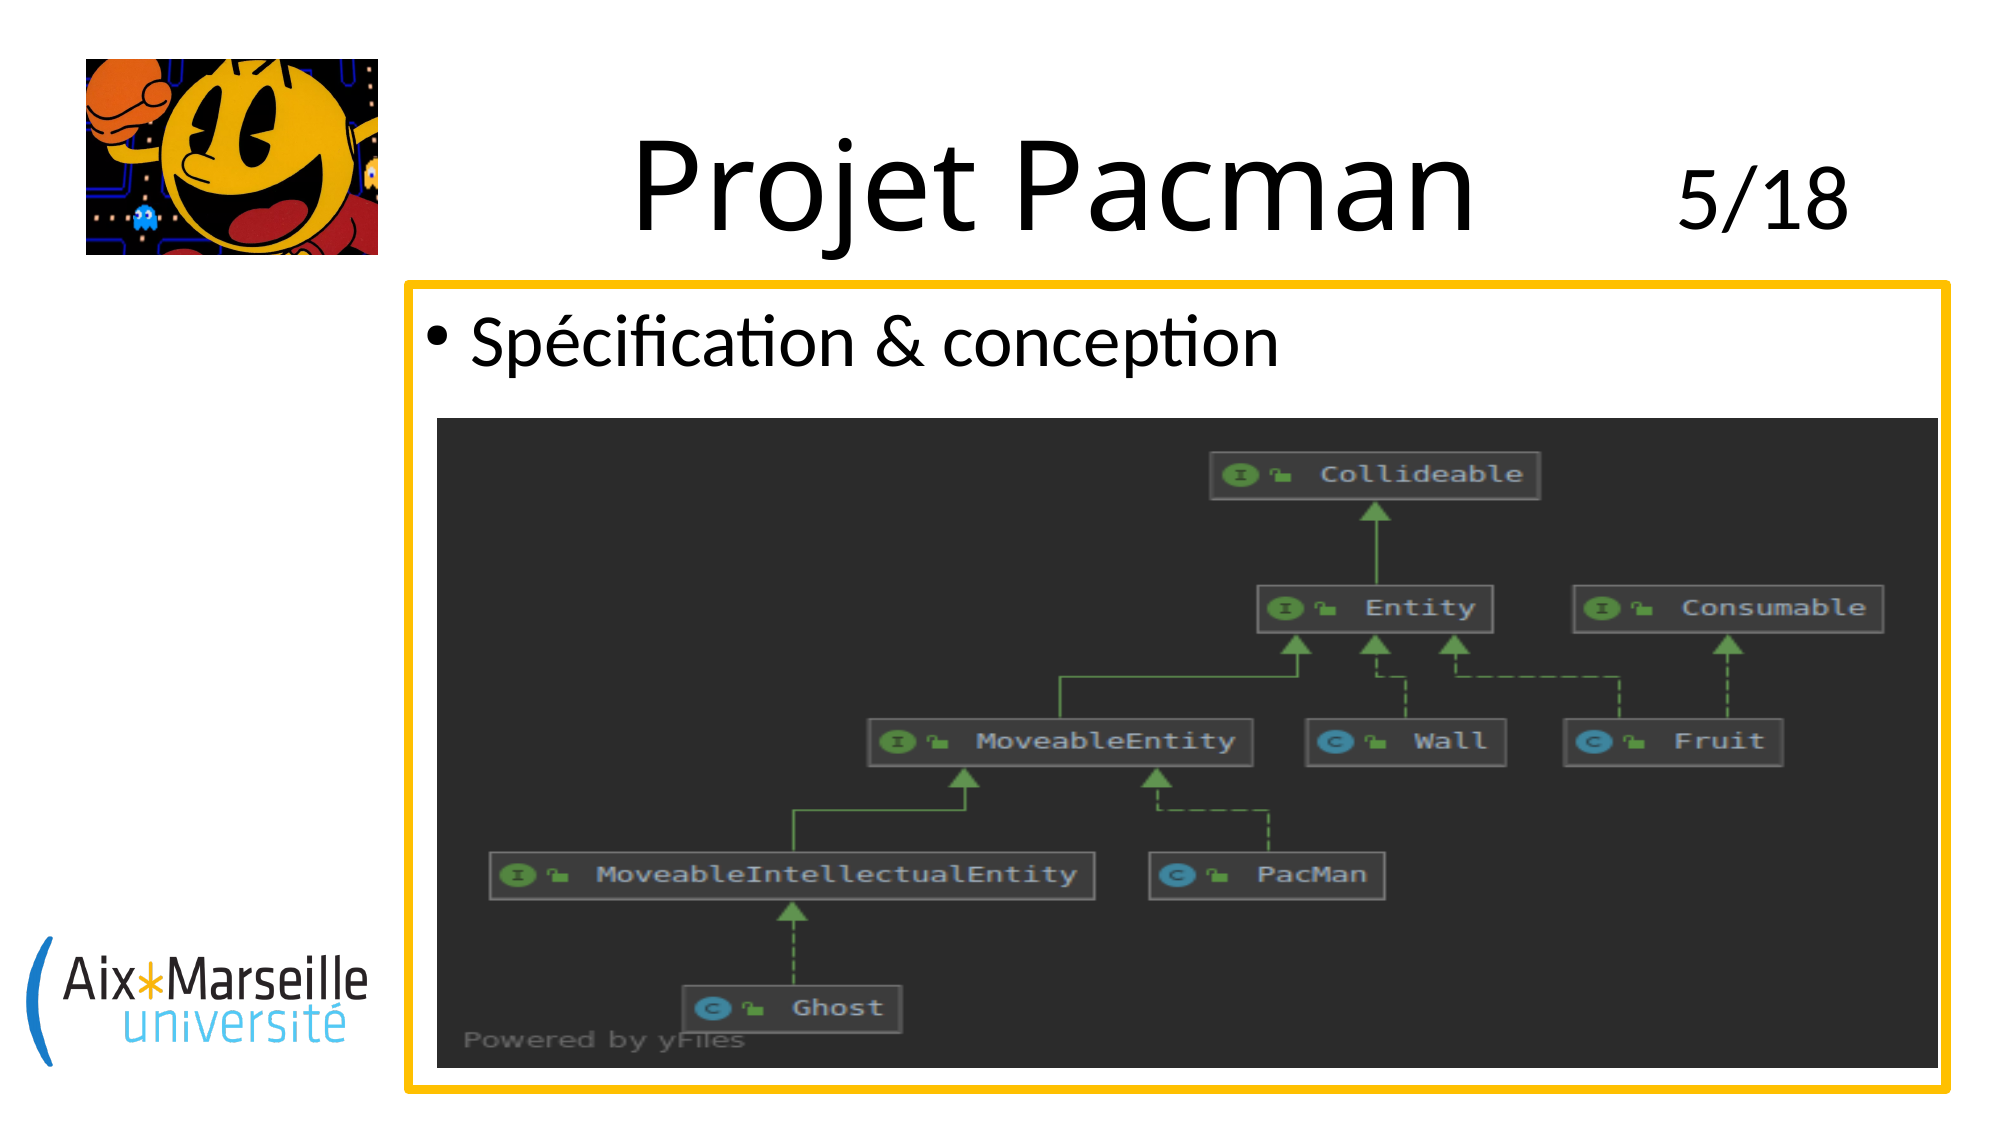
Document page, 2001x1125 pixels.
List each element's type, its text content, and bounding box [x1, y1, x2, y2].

picture [437, 418, 1938, 1068]
picture [86, 59, 378, 255]
text_box Spécification & conception [408, 284, 1946, 1090]
subtitle <numéro>/18 [1559, 142, 1968, 255]
picture [0, 903, 425, 1096]
title Projet Pacman [465, 73, 1644, 265]
